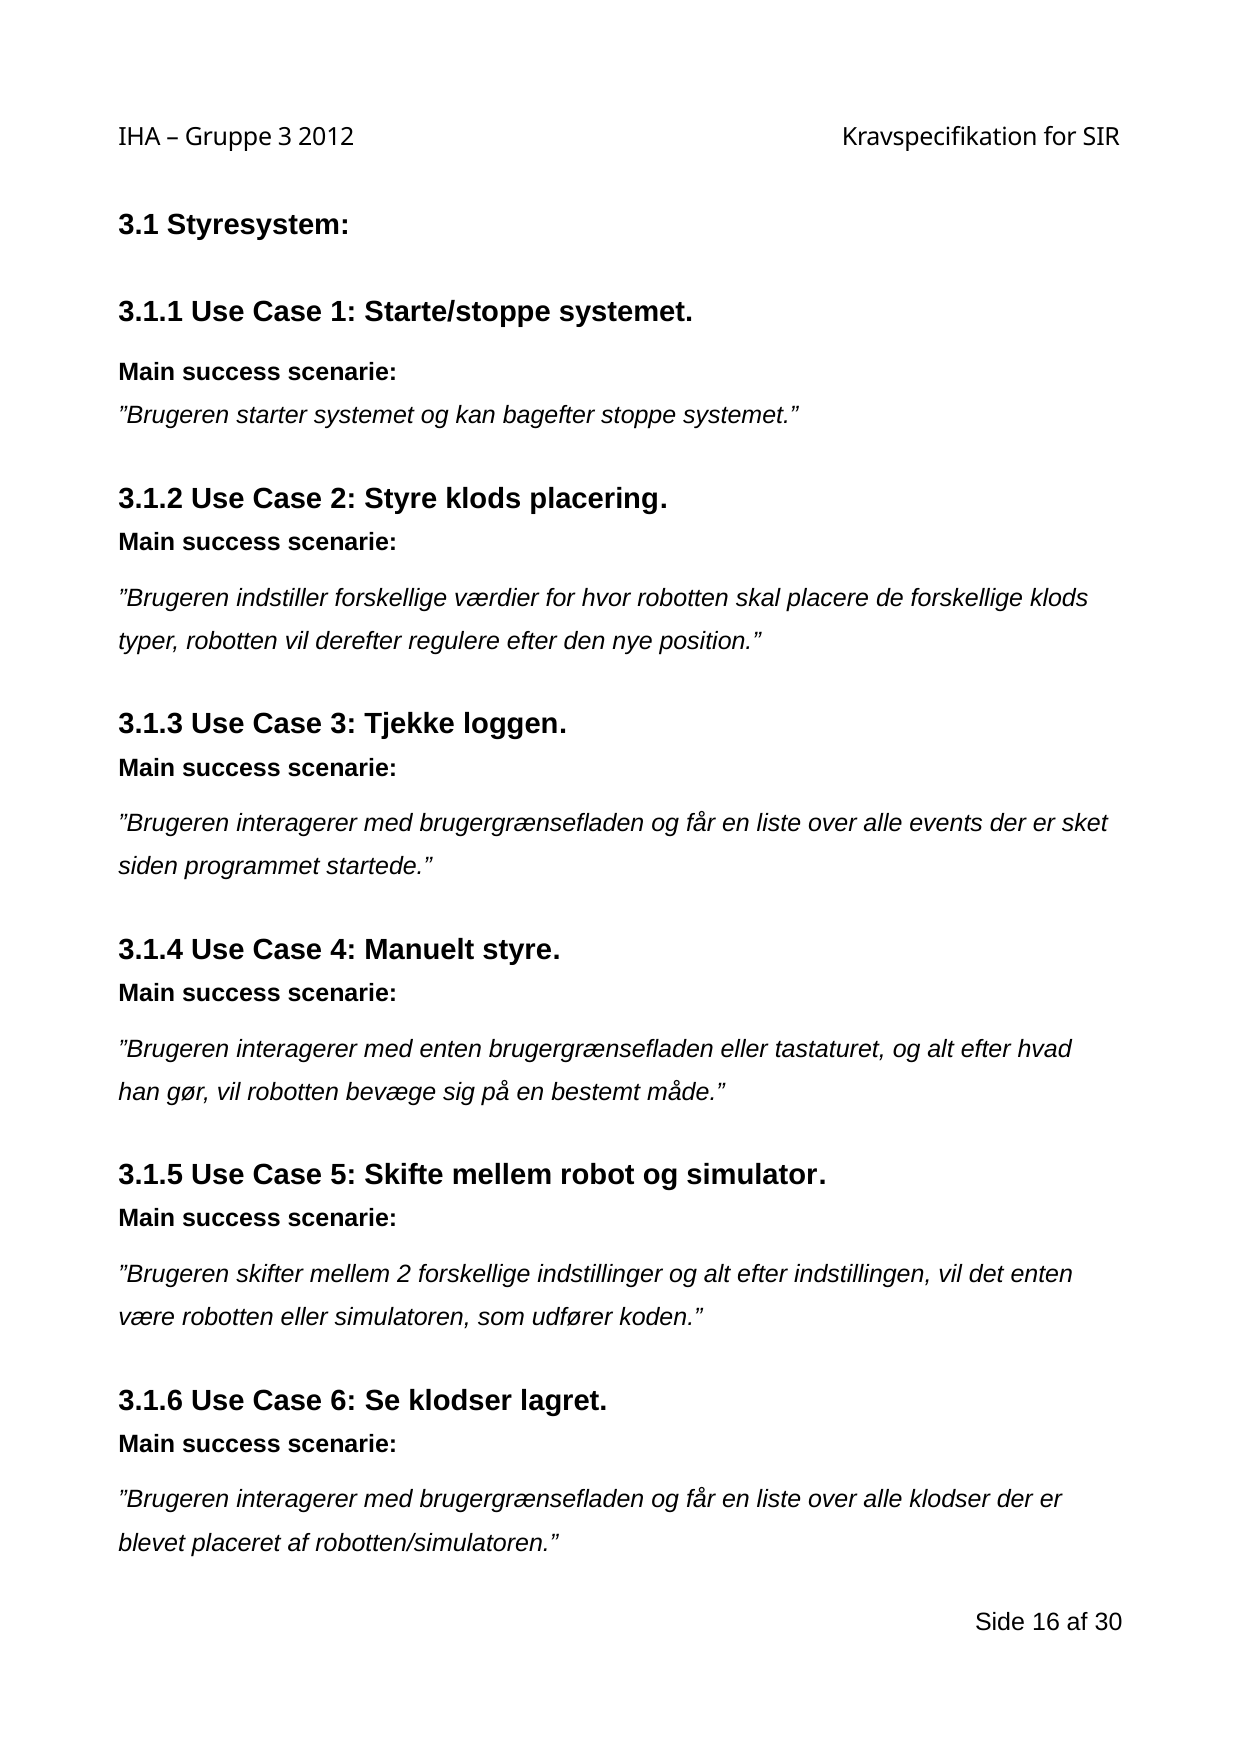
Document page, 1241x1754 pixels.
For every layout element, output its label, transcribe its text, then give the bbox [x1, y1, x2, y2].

subtitle 3.1.1 Use Case 1: Starte/stoppe systemet. [118, 294, 1122, 328]
text ”Brugeren interagerer med brugergrænsefladen og får en liste over alle events der er sket siden programmet startede.” [118, 808, 1122, 880]
text Main success scenarie: [118, 1203, 1122, 1232]
text Main success scenarie: [118, 978, 1122, 1007]
text ”Brugeren indstiller forskellige værdier for hvor robotten skal placere de forskellige klods typer, robotten vil derefter regulere efter den nye position.” [118, 583, 1122, 654]
text ”Brugeren starter systemet og kan bagefter stoppe systemet.” [118, 400, 1122, 429]
text ”Brugeren interagerer med brugergrænsefladen og får en liste over alle klodser der er blevet placeret af robotten/simulatoren.” [118, 1484, 1122, 1556]
subtitle 3.1.6 Use Case 6: Se klodser lagret. [118, 1383, 1122, 1416]
subtitle 3.1.3 Use Case 3: Tjekke loggen. [118, 706, 1122, 740]
text ”Brugeren skifter mellem 2 forskellige indstillinger og alt efter indstillingen, vil det enten være robotten eller simulatoren, som udfører koden.” [118, 1259, 1122, 1331]
subtitle 3.1 Styresystem: [118, 207, 1122, 240]
text Main success scenarie: [118, 752, 1122, 781]
subtitle 3.1.2 Use Case 2: Styre klods placering. [118, 481, 1122, 514]
text ”Brugeren interagerer med enten brugergrænsefladen eller tastaturet, og alt efter hvad han gør, vil robotten bevæge sig på en bestemt måde.” [118, 1033, 1122, 1105]
text Main success scenarie: [118, 527, 1122, 556]
subtitle 3.1.4 Use Case 4: Manuelt styre. [118, 932, 1122, 965]
text Main success scenarie: [118, 1429, 1122, 1457]
subtitle 3.1.5 Use Case 5: Skifte mellem robot og simulator. [118, 1157, 1122, 1191]
text Main success scenarie: [118, 357, 1122, 386]
